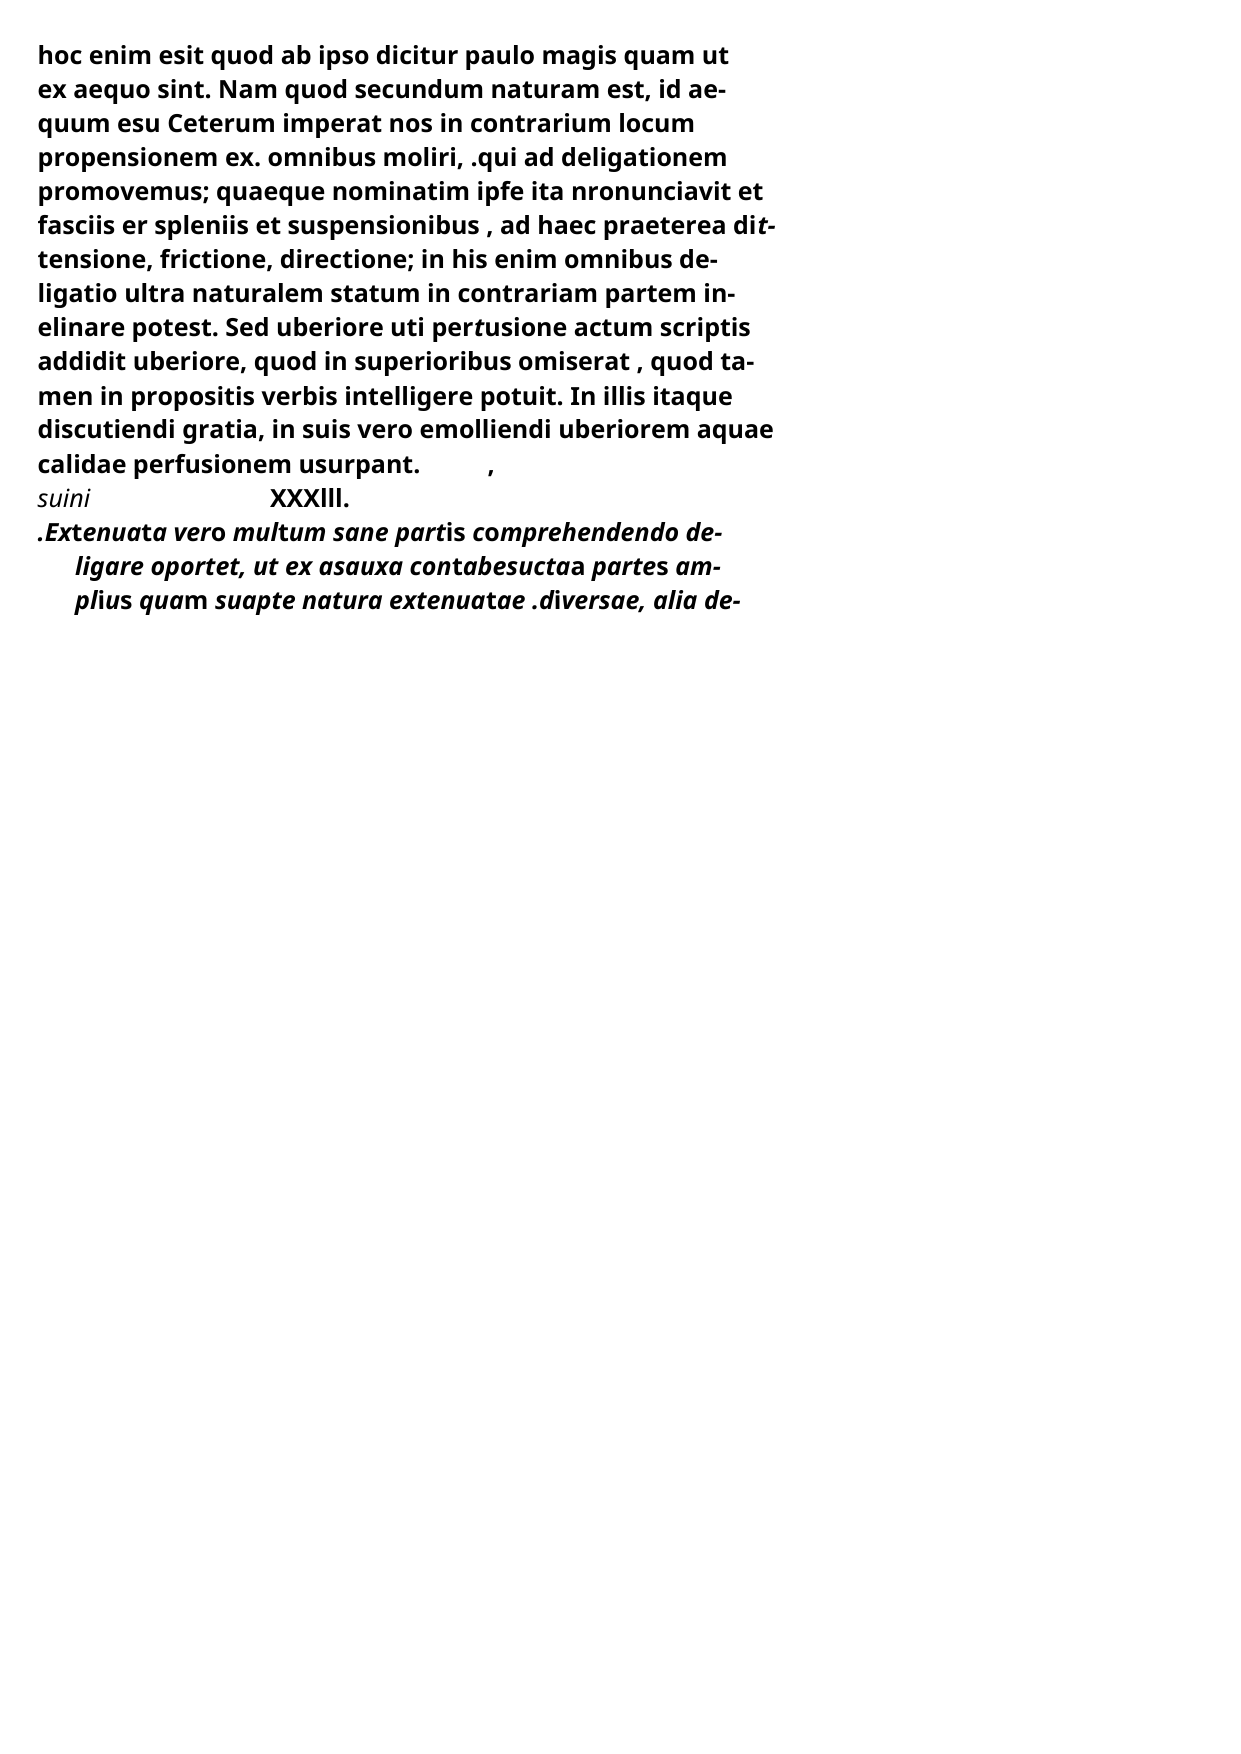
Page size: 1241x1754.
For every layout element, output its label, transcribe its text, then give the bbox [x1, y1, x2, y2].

text .Extenuata vero multum sane partis comprehendendo de- ligare oportet, ut ex asauxa contabesuctaa partes am- plius quam suapte natura extenuatae .diversae, alia de- [37, 514, 1203, 617]
text suini XXXlll. [37, 480, 1203, 514]
text hoc enim esit quod ab ipso dicitur paulo magis quam ut ex aequo sint. Nam quod secundum naturam est, id ae- quum esu Ceterum imperat nos in contrarium locum propensionem ex. omnibus moliri, .qui ad deligationem promovemus; quaeque nominatim ipfe ita nronunciavit et fasciis er spleniis et suspensionibus , ad haec praeterea dit- tensione, frictione, directione; in his enim omnibus de- ligatio ultra naturalem statum in contrariam partem in- elinare potest. Sed uberiore uti pertusione actum scriptis addidit uberiore, quod in superioribus omiserat , quod ta- men in propositis verbis intelligere potuit. In illis itaque discutiendi gratia, in suis vero emolliendi uberiorem aquae calidae perfusionem usurpant. , [37, 37, 1203, 480]
